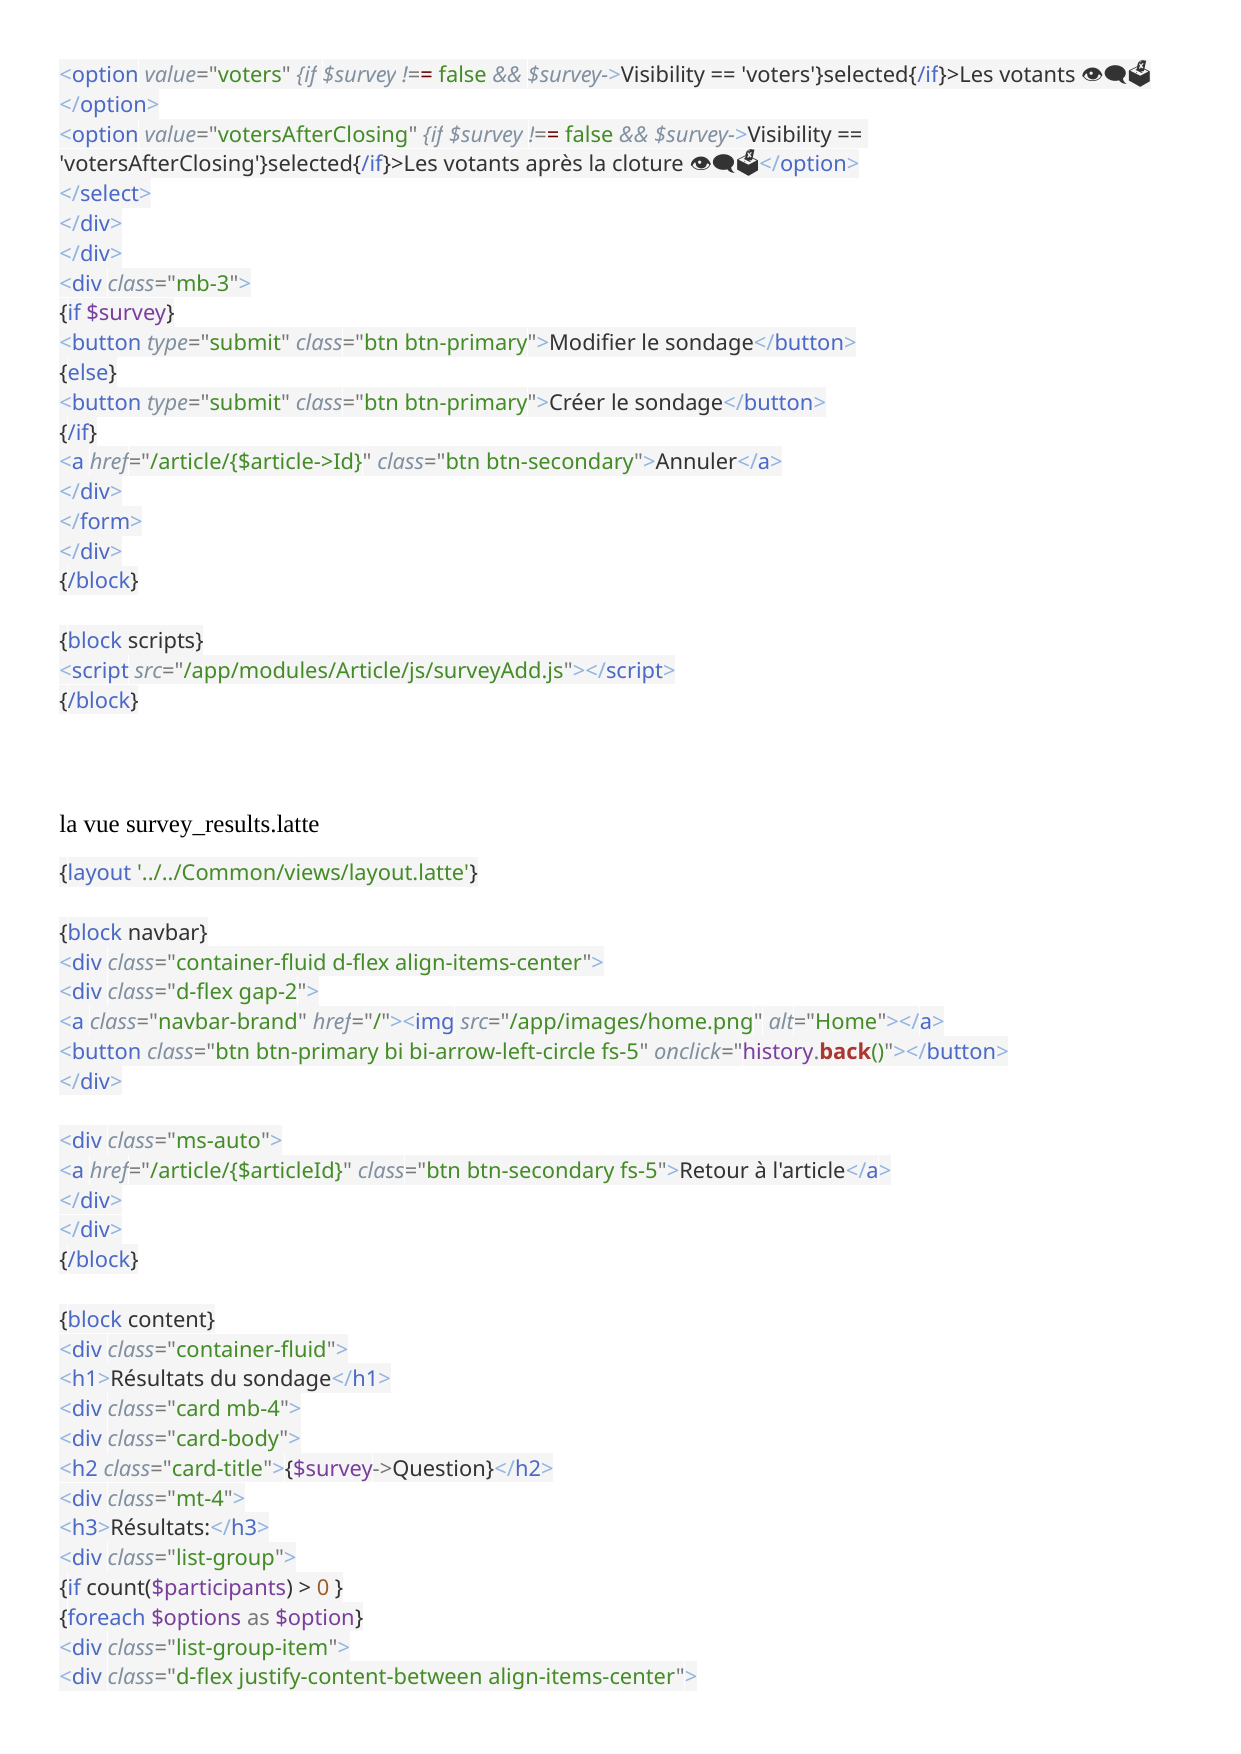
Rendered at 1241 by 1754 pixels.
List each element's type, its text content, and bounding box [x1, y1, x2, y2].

text </div> [59, 208, 1181, 238]
text {layout '../../Common/views/layout.latte'} [59, 857, 1181, 887]
text {if $survey} [59, 297, 1181, 327]
text <h2 class="card-title">{$survey->Question}</h2> [59, 1453, 1181, 1482]
text <div class="ms-auto"> [59, 1125, 1181, 1155]
text <a href="/article/{$article->Id}" class="btn btn-secondary">Annuler</a> [59, 446, 1181, 476]
text <div class="list-group-item"> [59, 1631, 1181, 1661]
text <div class="card mb-4"> [59, 1393, 1181, 1423]
text <div class="d-flex gap-2"> [59, 976, 1181, 1006]
text <button type="submit" class="btn btn-primary">Modifier le sondage</button> [59, 327, 1181, 357]
text <option value="votersAfterClosing" {if $survey !== false && $survey->Visibility == 'votersAfterClosing'}selected{/if}>Les votants après la cloture 👁️‍🗨️🗳️📅</option> [59, 119, 1181, 178]
text {/block} [59, 684, 1181, 714]
text </form> [59, 506, 1181, 536]
text </div> [59, 1066, 1181, 1095]
text {/if} [59, 417, 1181, 446]
text <div class="container-fluid"> [59, 1333, 1181, 1363]
text {block scripts} [59, 625, 1181, 655]
text <div class="mb-3"> [59, 268, 1181, 297]
text <a class="navbar-brand" href="/"><img src="/app/images/home.png" alt="Home"></a> [59, 1006, 1181, 1036]
text {block content} [59, 1304, 1181, 1333]
text <script src="/app/modules/Article/js/surveyAdd.js"></script> [59, 655, 1181, 684]
text </div> [59, 1185, 1181, 1214]
text {/block} [59, 566, 1181, 595]
text <div class="list-group"> [59, 1542, 1181, 1572]
text </select> [59, 178, 1181, 208]
text </div> [59, 476, 1181, 506]
text </div> [59, 536, 1181, 566]
text <h3>Résultats:</h3> [59, 1512, 1181, 1542]
text {if count($participants) > 0 } [59, 1572, 1181, 1602]
text </div> [59, 238, 1181, 268]
text <div class="mt-4"> [59, 1482, 1181, 1512]
text <div class="card-body"> [59, 1423, 1181, 1453]
text la vue survey_results.latte [59, 809, 1181, 838]
text {foreach $options as $option} [59, 1602, 1181, 1631]
text {else} [59, 357, 1181, 387]
text <div class="d-flex justify-content-between align-items-center"> [59, 1661, 1181, 1691]
text {block navbar} [59, 917, 1181, 946]
text <div class="container-fluid d-flex align-items-center"> [59, 946, 1181, 976]
text <button class="btn btn-primary bi bi-arrow-left-circle fs-5" onclick="history.back()"></button> [59, 1036, 1181, 1066]
text <h1>Résultats du sondage</h1> [59, 1363, 1181, 1393]
text <button type="submit" class="btn btn-primary">Créer le sondage</button> [59, 387, 1181, 417]
text </div> [59, 1214, 1181, 1244]
text <a href="/article/{$articleId}" class="btn btn-secondary fs-5">Retour à l'article</a> [59, 1155, 1181, 1185]
text <option value="voters" {if $survey !== false && $survey->Visibility == 'voters'}selected{/if}>Les votants 👁️‍🗨️🗳️</option> [59, 59, 1181, 119]
text {/block} [59, 1244, 1181, 1274]
